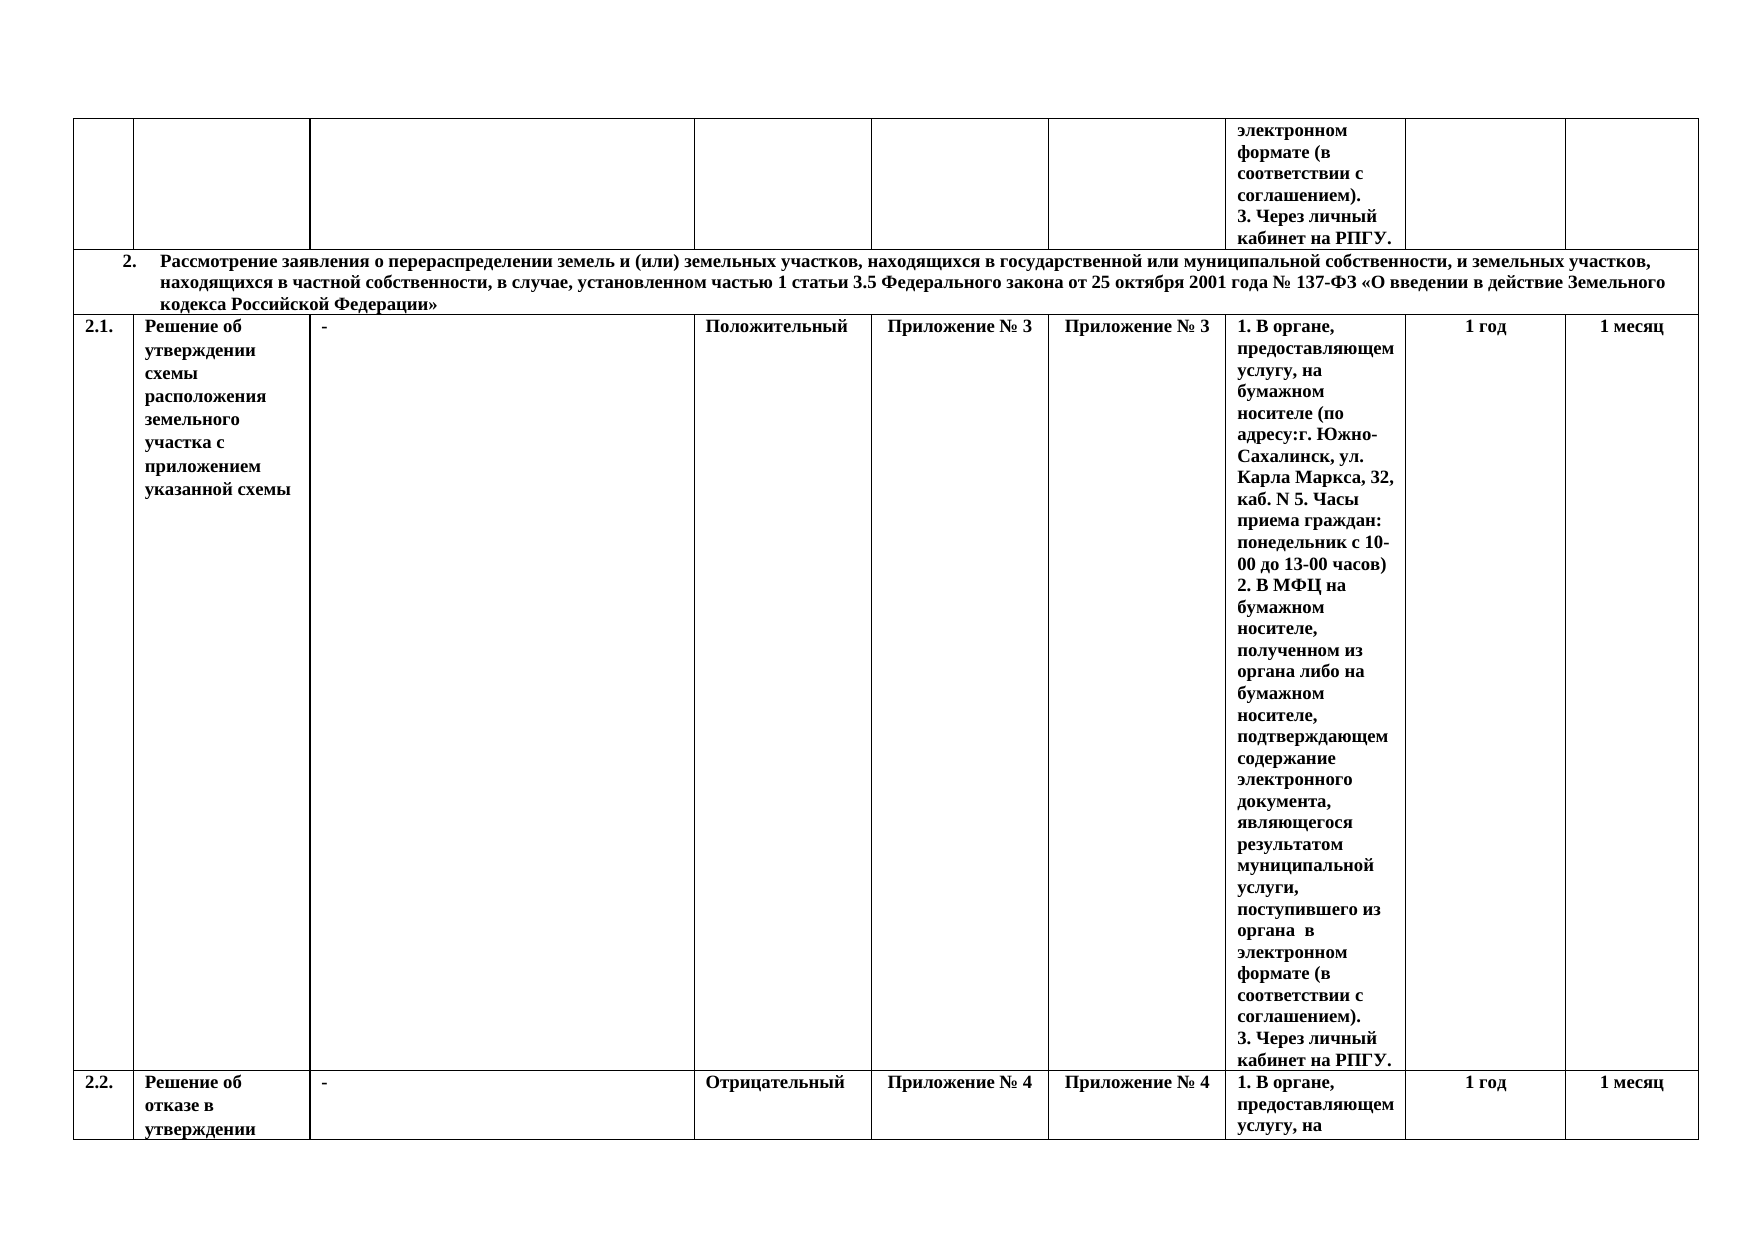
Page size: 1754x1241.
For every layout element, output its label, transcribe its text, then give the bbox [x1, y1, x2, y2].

table_cell [1049, 119, 1225, 248]
table_cell 1 месяц [1566, 315, 1698, 1070]
table_cell [872, 119, 1048, 248]
table_cell 1. В органе, предоставляющем услугу, на [1226, 1071, 1405, 1139]
table_cell - [311, 315, 694, 1070]
table_cell - [311, 1071, 694, 1139]
table_cell Положительный [695, 315, 871, 1070]
table_cell [311, 119, 694, 248]
table_cell [134, 119, 309, 248]
table_cell Рассмотрение заявления о перераспределении земель и (или) земельных участков, находящихся в государственной или муниципальной собственности, и земельных участков, находящихся в частной собственности, в случае, установленном частью 1 статьи 3.5 Федерального закона от 25 октября 2001 года № 137-ФЗ «О введении в действие Земельного кодекса Российской Федерации» [74, 250, 1698, 314]
table_cell [74, 119, 133, 248]
table_cell Решение об утверждении схемы расположения земельного участка с приложением указанной схемы [134, 315, 309, 1070]
table_cell 1 месяц [1566, 1071, 1698, 1139]
table_cell 1. В органе, предоставляющем услугу, на бумажном носителе (по адресу:г. Южно-Сахалинск, ул. Карла Маркса, 32, каб. N 5. Часы приема граждан: понедельник с 10-00 до 13-00 часов) 2. В МФЦ на бумажном носителе, полученном из органа либо на бумажном носителе, подтверждающем содержание электронного документа, являющегося результатом муниципальной услуги, поступившего из органа в электронном формате (в соответствии с соглашением). 3. Через личный кабинет на РПГУ. [1226, 315, 1405, 1070]
table_cell [1566, 119, 1698, 248]
table_cell Приложение № 4 [1049, 1071, 1225, 1139]
table_cell Приложение № 3 [872, 315, 1048, 1070]
table_cell Решение об отказе в утверждении [134, 1071, 309, 1139]
table_cell Отрицательный [695, 1071, 871, 1139]
table_cell 1 год [1406, 315, 1565, 1070]
table_cell Приложение № 4 [872, 1071, 1048, 1139]
table_cell [1406, 119, 1565, 248]
table_cell электронном формате (в соответствии с соглашением). 3. Через личный кабинет на РПГУ. [1226, 119, 1405, 248]
table_cell 2.2. [74, 1071, 133, 1139]
table_cell 1 год [1406, 1071, 1565, 1139]
table_cell Приложение № 3 [1049, 315, 1225, 1070]
table_cell [695, 119, 871, 248]
table_cell 2.1. [74, 315, 133, 1070]
